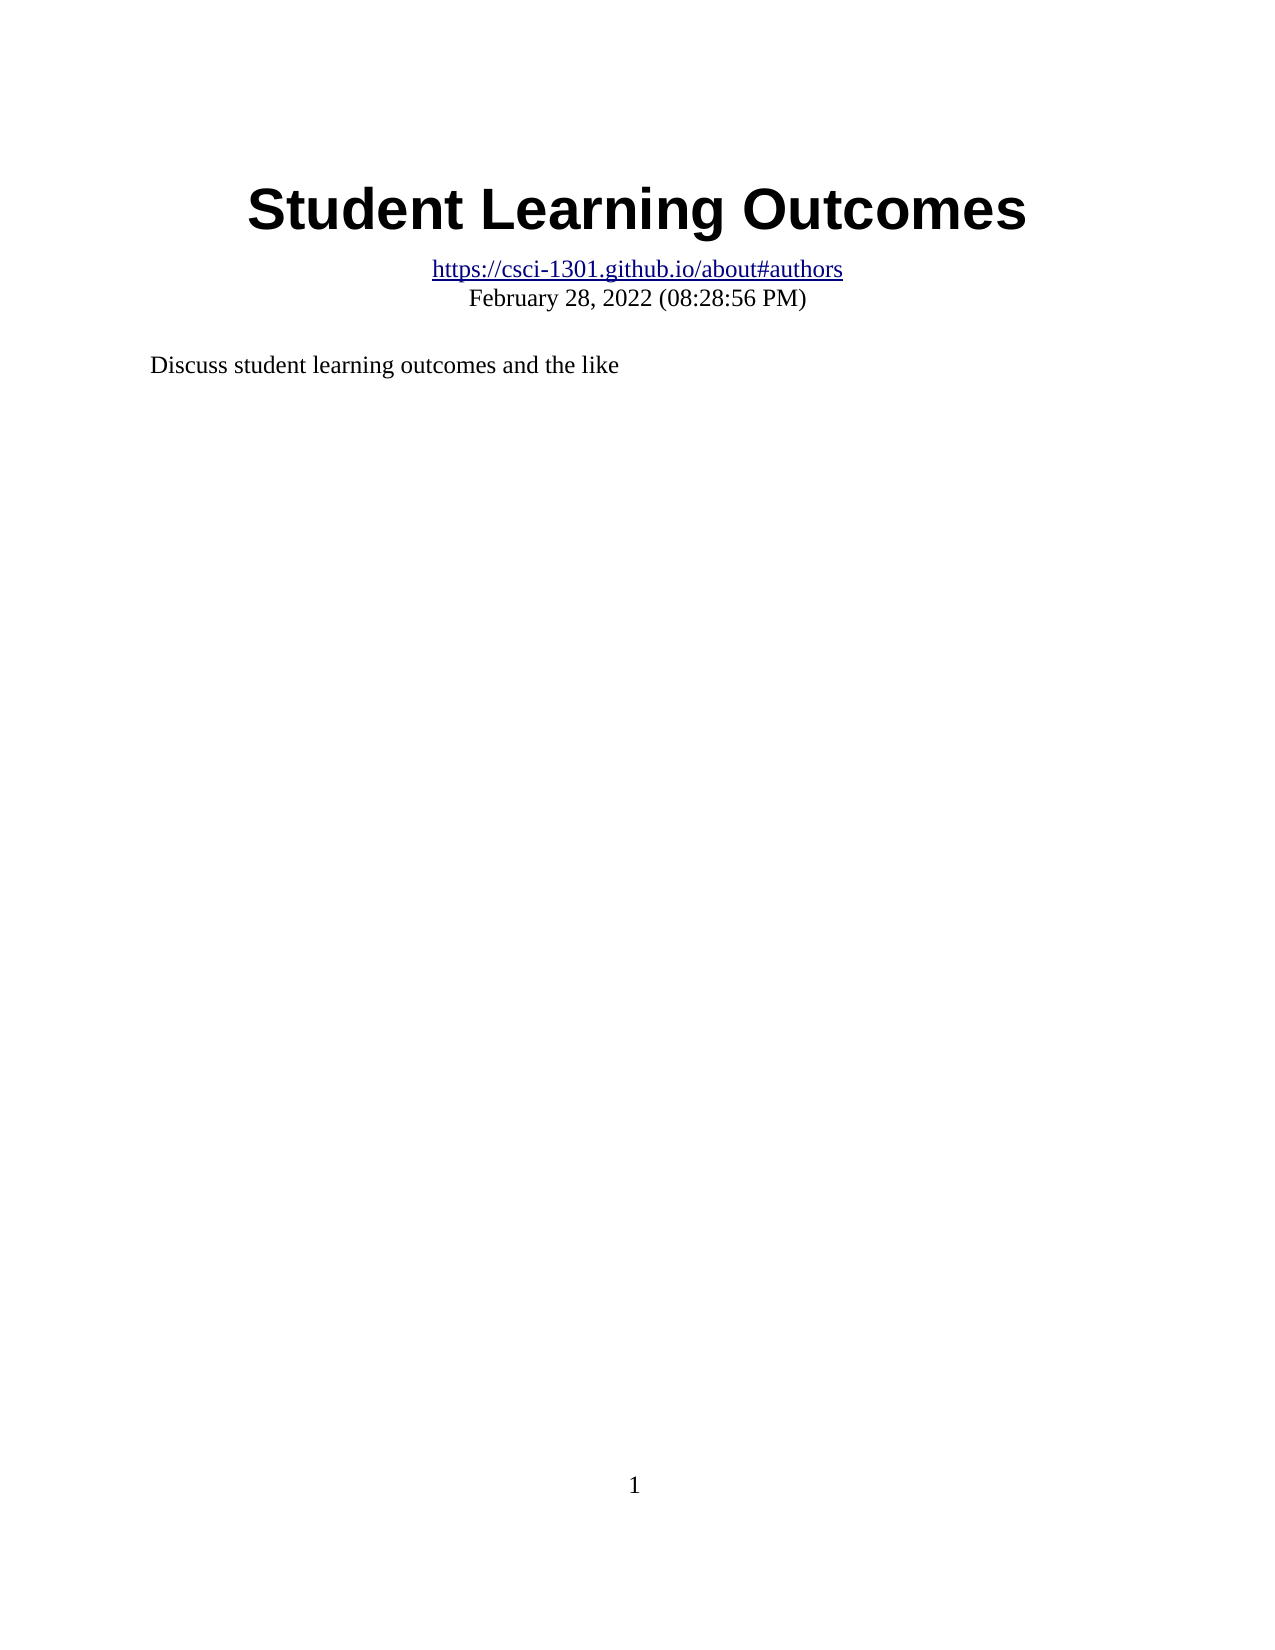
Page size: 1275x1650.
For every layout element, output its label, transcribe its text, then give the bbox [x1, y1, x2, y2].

text Discuss student learning outcomes and the like [150, 350, 1125, 378]
text February 28, 2022 (08:28:56 PM) [150, 283, 1125, 312]
text https://csci-1301.github.io/about#authors [150, 254, 1125, 283]
title Student Learning Outcomes [150, 175, 1125, 242]
